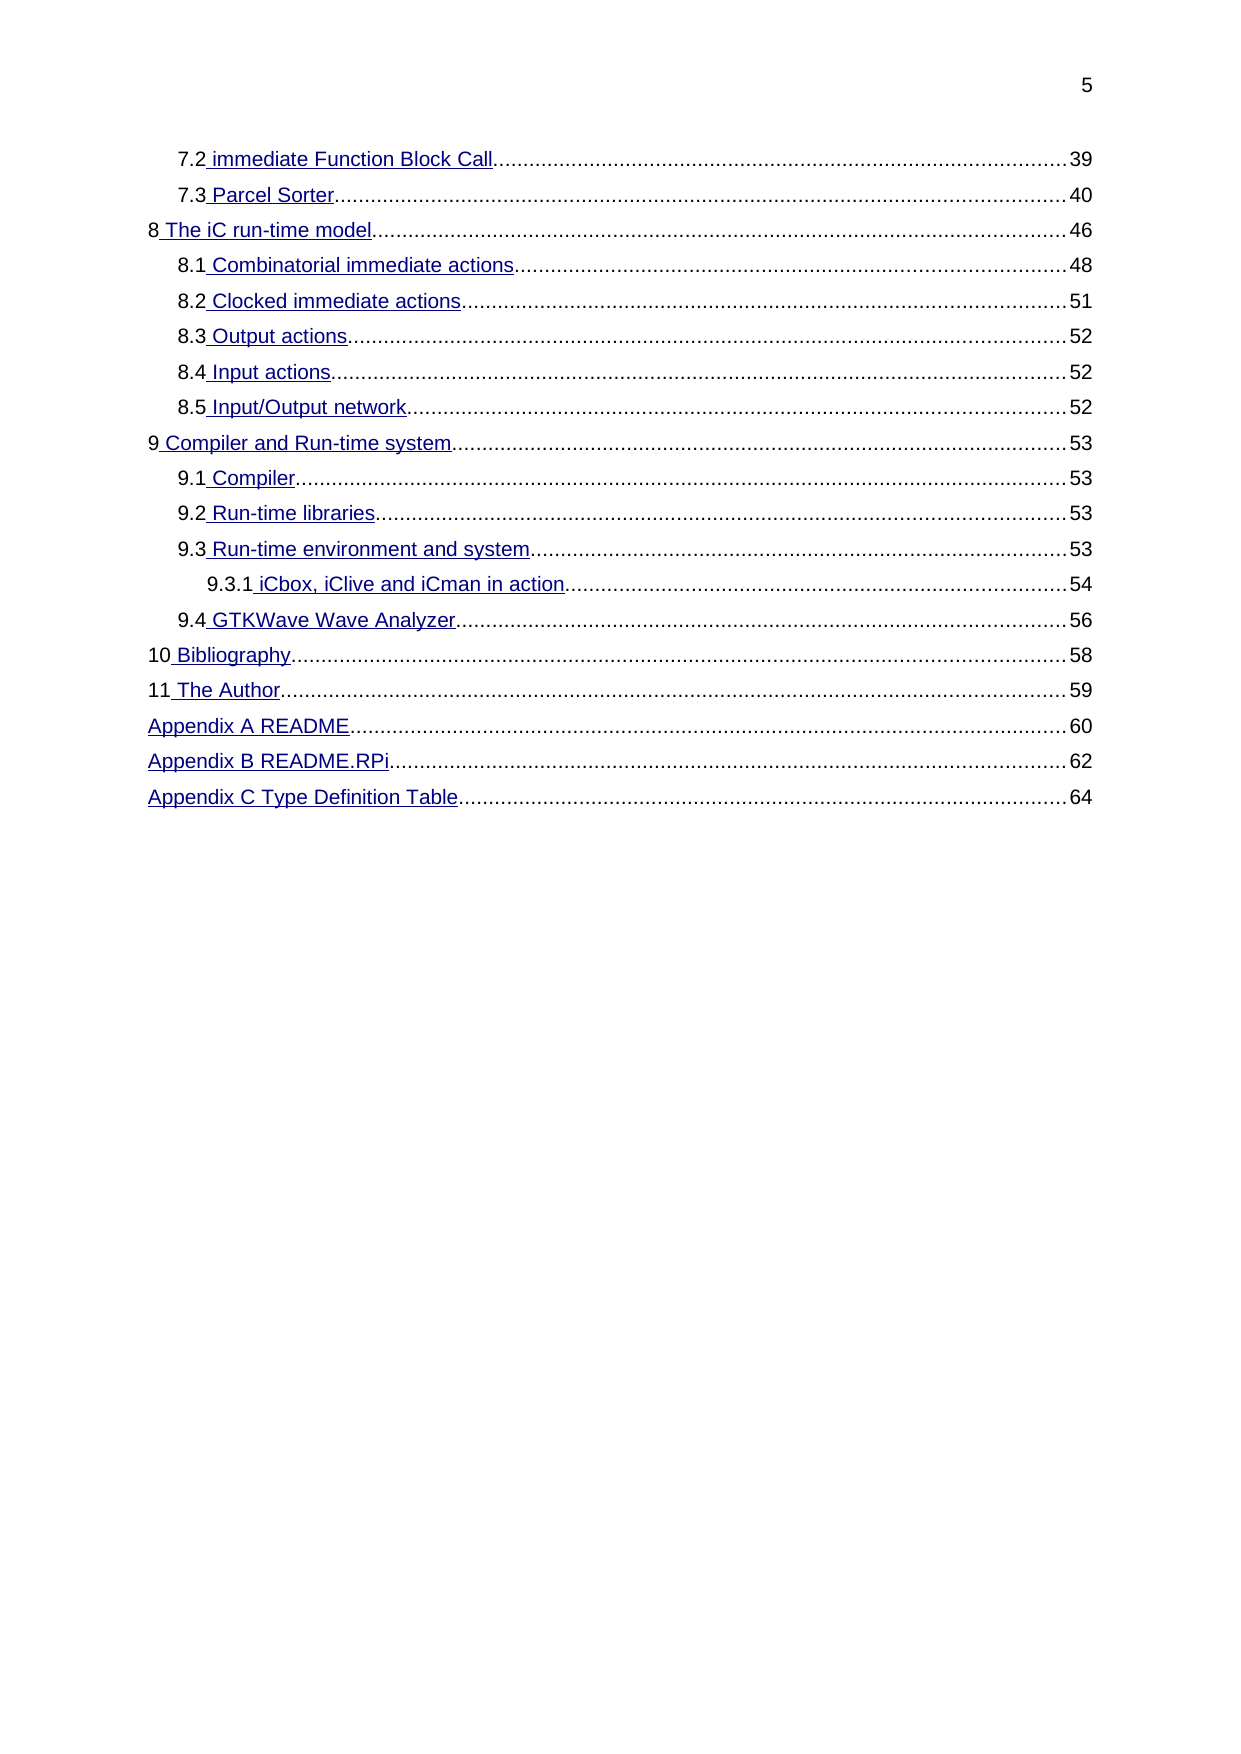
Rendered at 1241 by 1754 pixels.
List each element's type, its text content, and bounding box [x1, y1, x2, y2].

text 9.1 Compiler 53 [177, 466, 1092, 490]
text 11 The Author 59 [148, 679, 1092, 703]
text 8.1 Combinatorial immediate actions 48 [177, 254, 1092, 278]
text 7.3 Parcel Sorter 40 [177, 183, 1092, 207]
text 8.3 Output actions 52 [177, 325, 1092, 348]
text 9.4 GTKWave Wave Analyzer 56 [177, 608, 1092, 632]
text 8.4 Input actions 52 [177, 360, 1092, 384]
text 8.2 Clocked immediate actions 51 [177, 289, 1092, 313]
text 9.2 Run-time libraries 53 [177, 502, 1092, 526]
text 7.2 immediate Function Block Call 39 [177, 148, 1092, 171]
text 9 Compiler and Run-time system 53 [148, 431, 1092, 455]
text 9.3.1 iCbox, iClive and iCman in action 54 [207, 573, 1092, 596]
text Appendix C Type Definition Table 64 [148, 785, 1092, 809]
text 8 The iC run-time model 46 [148, 218, 1092, 242]
text Appendix A README 60 [148, 714, 1092, 738]
text Appendix B README.RPi 62 [148, 750, 1092, 773]
text 10 Bibliography 58 [148, 643, 1092, 667]
text 8.5 Input/Output network 52 [177, 396, 1092, 419]
text 9.3 Run-time environment and system 53 [177, 537, 1092, 561]
